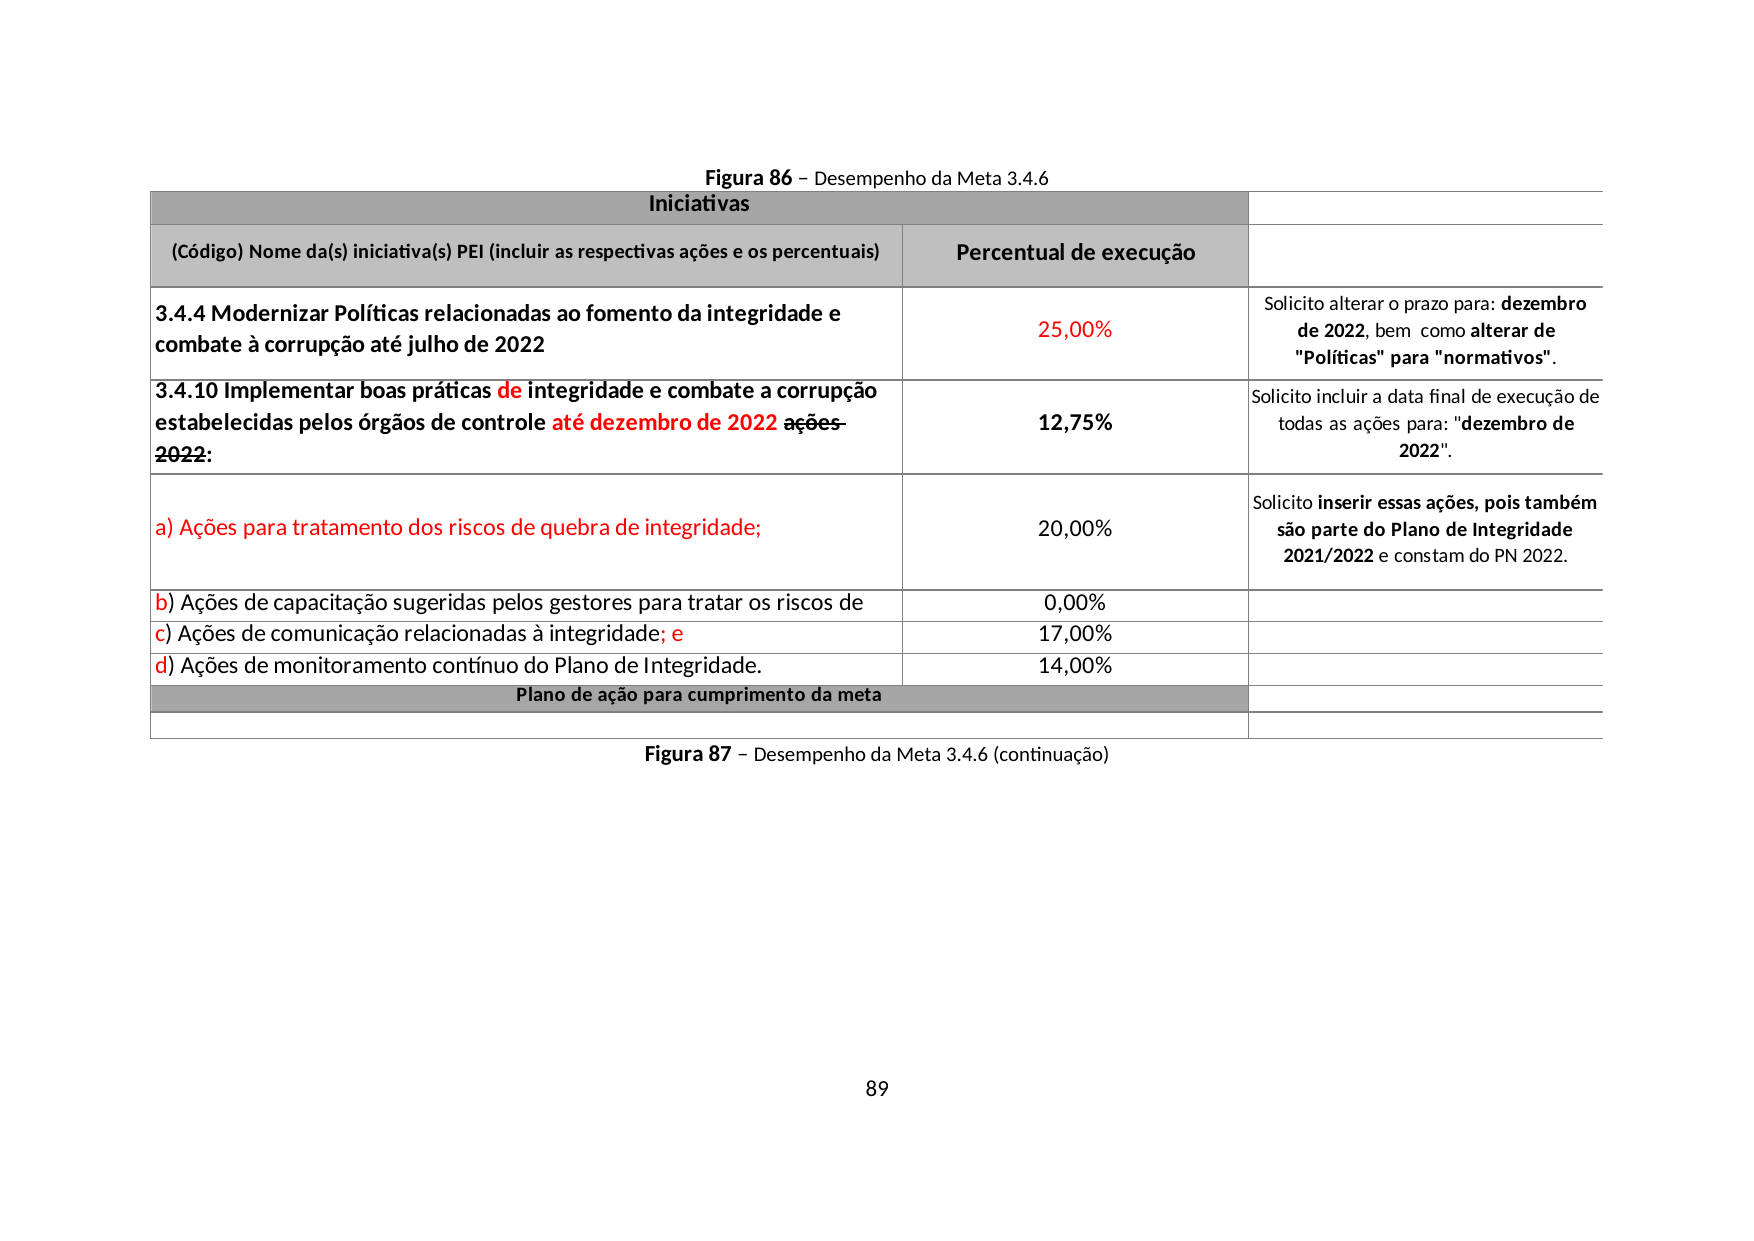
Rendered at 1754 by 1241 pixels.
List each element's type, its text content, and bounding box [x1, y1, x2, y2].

text Figura 86 – Desempenho da Meta 3.4.6 [150, 163, 1604, 191]
text Figura 87 – Desempenho da Meta 3.4.6 (continuação) [150, 739, 1604, 768]
